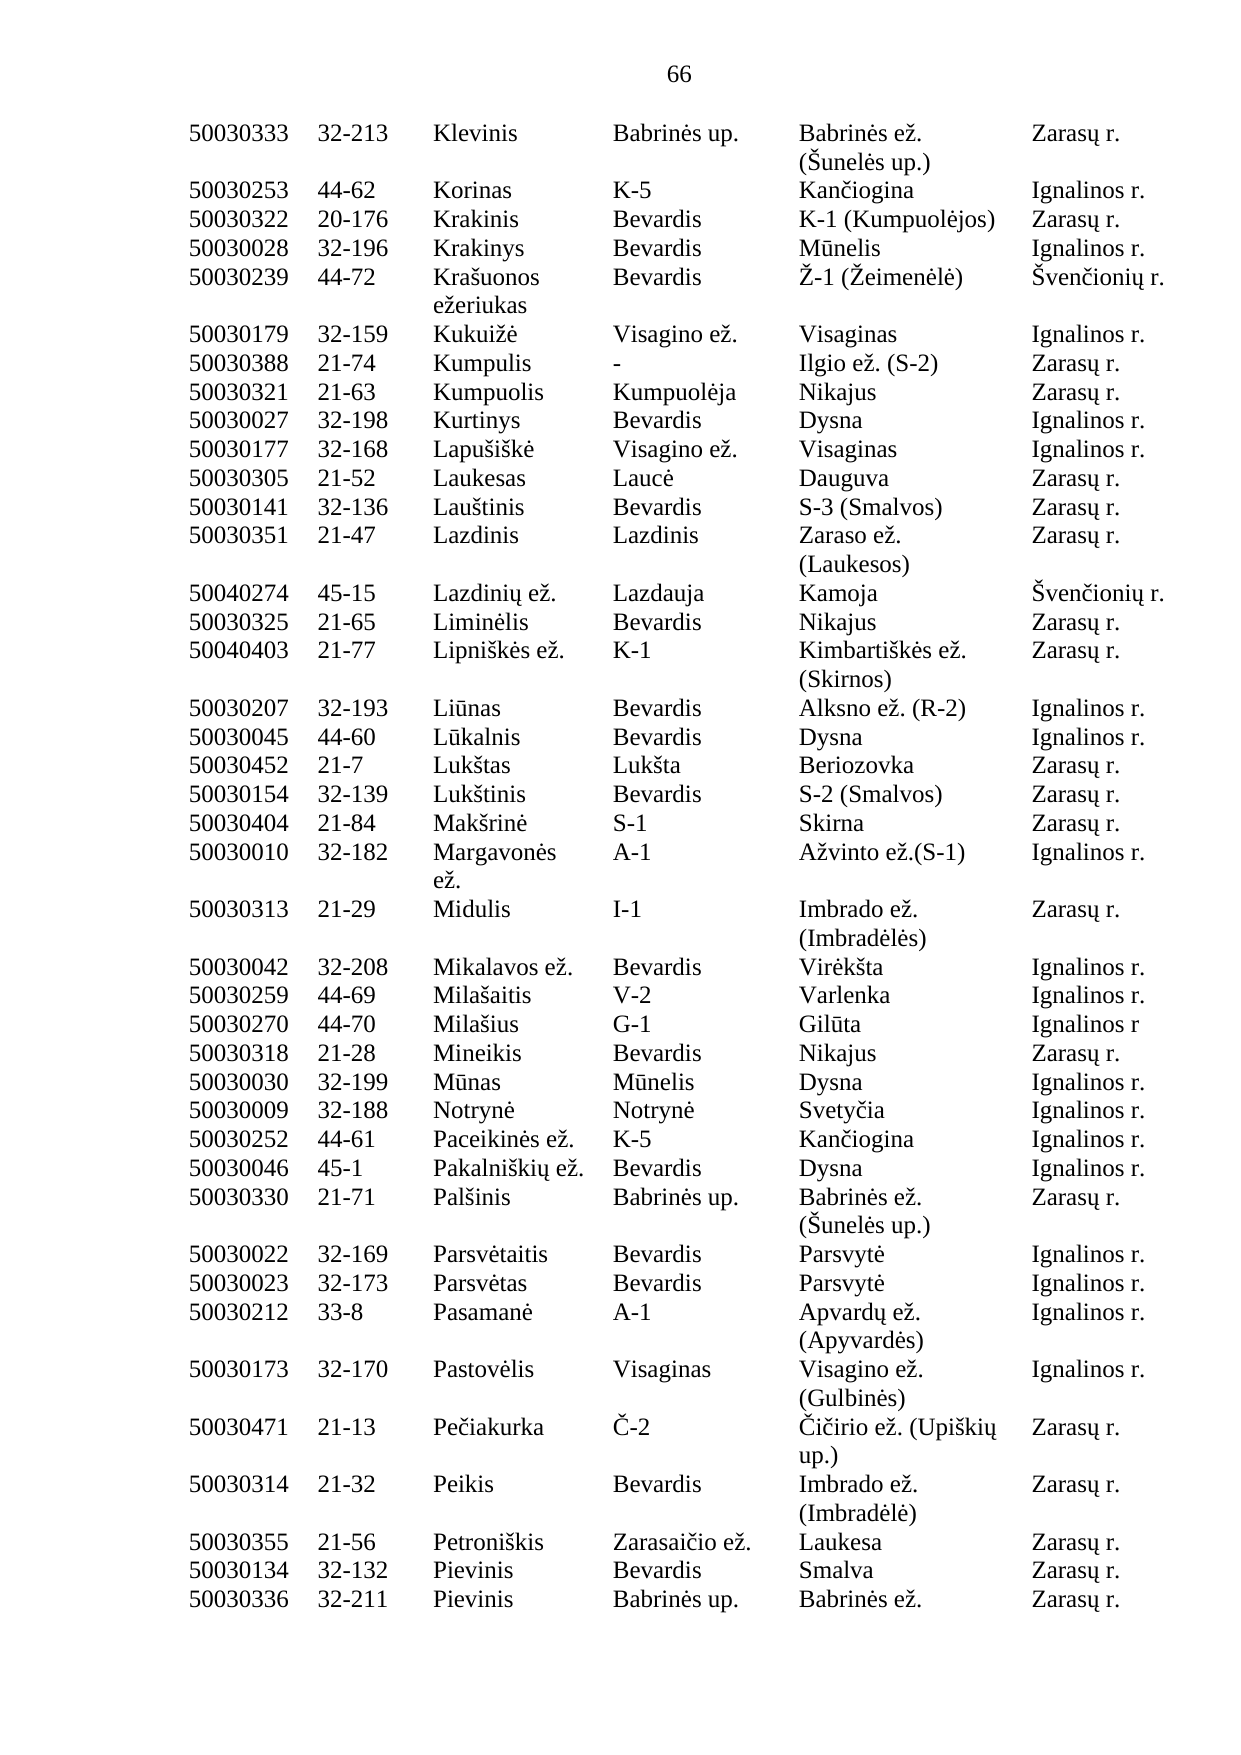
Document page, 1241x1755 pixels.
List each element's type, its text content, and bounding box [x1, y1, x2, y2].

table_cell 50030452 [177, 751, 306, 779]
table_cell Dysna [788, 722, 1020, 751]
table_cell Laukesas [422, 463, 601, 492]
table_cell Kančiogina [788, 176, 1020, 204]
table_cell Dysna [788, 406, 1020, 434]
table_cell 32-199 [306, 1067, 422, 1096]
table_cell Lazdinių ež. [422, 578, 601, 607]
table_cell 50030046 [177, 1153, 306, 1182]
table_cell 50030404 [177, 808, 306, 837]
table_cell 50030325 [177, 607, 306, 636]
table_cell Č-2 [601, 1412, 787, 1469]
table_cell Zarasų r. [1020, 521, 1188, 578]
table_cell Zarasų r. [1020, 1527, 1188, 1556]
table_cell 50030010 [177, 837, 306, 894]
table_cell 50030333 [177, 118, 306, 176]
table_cell 50030321 [177, 377, 306, 406]
table_cell 44-61 [306, 1124, 422, 1153]
table_cell Zarasų r. [1020, 894, 1188, 952]
table_cell Notrynė [601, 1096, 787, 1124]
table_cell Kukuižė [422, 319, 601, 348]
table_cell Makšrinė [422, 808, 601, 837]
table_cell 50030134 [177, 1556, 306, 1584]
table_cell 50030252 [177, 1124, 306, 1153]
table_cell G-1 [601, 1009, 787, 1038]
table_cell Nikajus [788, 377, 1020, 406]
table_cell Nikajus [788, 1038, 1020, 1067]
table_cell Parsvytė [788, 1239, 1020, 1268]
table_cell I-1 [601, 894, 787, 952]
table_cell 21-28 [306, 1038, 422, 1067]
table_cell Svetyčia [788, 1096, 1020, 1124]
table_cell 32-168 [306, 434, 422, 463]
table_cell Dysna [788, 1153, 1020, 1182]
table_cell Lazdauja [601, 578, 787, 607]
table_cell Lazdinis [601, 521, 787, 578]
table_cell Kumpulis [422, 348, 601, 377]
table_cell Babrinės ež. [788, 1584, 1020, 1613]
table_cell Lazdinis [422, 521, 601, 578]
table_cell Mineikis [422, 1038, 601, 1067]
table_cell Zaraso ež. (Laukesos) [788, 521, 1020, 578]
table_cell Lukštas [422, 751, 601, 779]
table_cell 21-29 [306, 894, 422, 952]
table_cell Kumpuolis [422, 377, 601, 406]
table_cell Ignalinos r. [1020, 1067, 1188, 1096]
table_cell 45-1 [306, 1153, 422, 1182]
table_cell 50030330 [177, 1182, 306, 1239]
table_cell Zarasų r. [1020, 636, 1188, 693]
table_cell 50030305 [177, 463, 306, 492]
table_cell 32-169 [306, 1239, 422, 1268]
table_cell 50030471 [177, 1412, 306, 1469]
table_cell Zarasų r. [1020, 492, 1188, 521]
table_cell 50030318 [177, 1038, 306, 1067]
table_cell 50030314 [177, 1469, 306, 1527]
table_cell 44-70 [306, 1009, 422, 1038]
table_cell 32-188 [306, 1096, 422, 1124]
table_cell Lauštinis [422, 492, 601, 521]
table_cell Gilūta [788, 1009, 1020, 1038]
table_cell 21-52 [306, 463, 422, 492]
table_cell Kimbartiškės ež. (Skirnos) [788, 636, 1020, 693]
table_cell Mūnelis [601, 1067, 787, 1096]
table_cell Bevardis [601, 1268, 787, 1297]
table_cell 32-159 [306, 319, 422, 348]
table_cell 21-47 [306, 521, 422, 578]
table_cell - [601, 348, 787, 377]
table_cell Ignalinos r. [1020, 1268, 1188, 1297]
table_cell Pievinis [422, 1556, 601, 1584]
table_cell Lūkalnis [422, 722, 601, 751]
table_cell Švenčionių r. [1020, 262, 1188, 319]
table_cell Milašaitis [422, 981, 601, 1009]
table_cell Ignalinos r. [1020, 176, 1188, 204]
table_cell Bevardis [601, 492, 787, 521]
table_cell Mūnas [422, 1067, 601, 1096]
table_cell Palšinis [422, 1182, 601, 1239]
table_cell Ž-1 (Žeimenėlė) [788, 262, 1020, 319]
table_cell Ignalinos r. [1020, 406, 1188, 434]
table_cell K-5 [601, 1124, 787, 1153]
table_cell 50030141 [177, 492, 306, 521]
table_cell Mikalavos ež. [422, 952, 601, 981]
table_cell 50040403 [177, 636, 306, 693]
table_cell 50030239 [177, 262, 306, 319]
table_cell Bevardis [601, 1153, 787, 1182]
table_cell Zarasų r. [1020, 1469, 1188, 1527]
table_cell Bevardis [601, 1038, 787, 1067]
table_cell 50030179 [177, 319, 306, 348]
table_cell 21-84 [306, 808, 422, 837]
table_cell Babrinės up. [601, 1584, 787, 1613]
table_cell Varlenka [788, 981, 1020, 1009]
table_cell 32-196 [306, 233, 422, 262]
table_cell 50030027 [177, 406, 306, 434]
table_cell Krakinis [422, 204, 601, 233]
table_cell 50030028 [177, 233, 306, 262]
table_cell 32-213 [306, 118, 422, 176]
table_cell 50030351 [177, 521, 306, 578]
table_cell Zarasų r. [1020, 1182, 1188, 1239]
table_cell Zarasų r. [1020, 1038, 1188, 1067]
table_cell 21-65 [306, 607, 422, 636]
table_cell Lukštinis [422, 779, 601, 808]
table_cell Lapušiškė [422, 434, 601, 463]
table_cell Bevardis [601, 952, 787, 981]
table_cell 21-32 [306, 1469, 422, 1527]
table_cell Bevardis [601, 204, 787, 233]
table_cell Dauguva [788, 463, 1020, 492]
table_cell Liūnas [422, 693, 601, 722]
table_cell 50030207 [177, 693, 306, 722]
table_cell Babrinės up. [601, 118, 787, 176]
table_cell Babrinės up. [601, 1182, 787, 1239]
table_cell Korinas [422, 176, 601, 204]
table_cell 21-71 [306, 1182, 422, 1239]
table_cell Ignalinos r. [1020, 434, 1188, 463]
table_cell Milašius [422, 1009, 601, 1038]
table_cell Pastovėlis [422, 1354, 601, 1412]
table_cell 50030322 [177, 204, 306, 233]
table_cell Kumpuolėja [601, 377, 787, 406]
table_cell 32-208 [306, 952, 422, 981]
table_cell Pakalniškių ež. [422, 1153, 601, 1182]
table_cell Bevardis [601, 262, 787, 319]
table_cell Zarasų r. [1020, 1556, 1188, 1584]
table_cell 44-72 [306, 262, 422, 319]
table_cell Zarasaičio ež. [601, 1527, 787, 1556]
table_cell Bevardis [601, 1239, 787, 1268]
table_cell 32-198 [306, 406, 422, 434]
table_cell Visaginas [601, 1354, 787, 1412]
table_cell 32-132 [306, 1556, 422, 1584]
table_cell Lukšta [601, 751, 787, 779]
table_cell 45-15 [306, 578, 422, 607]
table_cell Babrinės ež. (Šunelės up.) [788, 118, 1020, 176]
table_cell Visagino ež. (Gulbinės) [788, 1354, 1020, 1412]
table_cell Nikajus [788, 607, 1020, 636]
table_cell K-5 [601, 176, 787, 204]
table_cell Bevardis [601, 406, 787, 434]
table_cell Čičirio ež. (Upiškių up.) [788, 1412, 1020, 1469]
table_cell Ignalinos r. [1020, 837, 1188, 894]
table_cell Ignalinos r. [1020, 1239, 1188, 1268]
table_cell Imbrado ež. (Imbradėlė) [788, 1469, 1020, 1527]
table_cell 50030388 [177, 348, 306, 377]
table_cell Visaginas [788, 434, 1020, 463]
table_cell Zarasų r. [1020, 1412, 1188, 1469]
table_cell Imbrado ež. (Imbradėlės) [788, 894, 1020, 952]
table_cell Visaginas [788, 319, 1020, 348]
table_cell 32-173 [306, 1268, 422, 1297]
table_cell Klevinis [422, 118, 601, 176]
table_cell S-3 (Smalvos) [788, 492, 1020, 521]
table_cell Skirna [788, 808, 1020, 837]
table_cell Zarasų r. [1020, 607, 1188, 636]
table_cell 33-8 [306, 1297, 422, 1354]
table_cell Mūnelis [788, 233, 1020, 262]
table_cell 50030259 [177, 981, 306, 1009]
table_cell Kurtinys [422, 406, 601, 434]
table_cell Midulis [422, 894, 601, 952]
table_cell Petroniškis [422, 1527, 601, 1556]
table_cell Švenčionių r. [1020, 578, 1188, 607]
table_cell 50030212 [177, 1297, 306, 1354]
table_cell Zarasų r. [1020, 118, 1188, 176]
table_cell S-1 [601, 808, 787, 837]
table_cell Krašuonos ežeriukas [422, 262, 601, 319]
table_cell 44-60 [306, 722, 422, 751]
table_cell Dysna [788, 1067, 1020, 1096]
table_cell Ignalinos r. [1020, 693, 1188, 722]
table_cell Peikis [422, 1469, 601, 1527]
table_cell Ignalinos r. [1020, 722, 1188, 751]
table_cell Ignalinos r. [1020, 1354, 1188, 1412]
table_cell Smalva [788, 1556, 1020, 1584]
table_cell 20-176 [306, 204, 422, 233]
table_cell Parsvėtas [422, 1268, 601, 1297]
table_cell 32-211 [306, 1584, 422, 1613]
table_cell 50030023 [177, 1268, 306, 1297]
table_cell Ignalinos r. [1020, 233, 1188, 262]
table_cell Ignalinos r. [1020, 981, 1188, 1009]
table_cell 50030313 [177, 894, 306, 952]
table_cell V-2 [601, 981, 787, 1009]
table_cell Zarasų r. [1020, 377, 1188, 406]
table_cell Ignalinos r [1020, 1009, 1188, 1038]
table_cell Ignalinos r. [1020, 1297, 1188, 1354]
table_cell 32-182 [306, 837, 422, 894]
table_cell Bevardis [601, 779, 787, 808]
table_cell Bevardis [601, 722, 787, 751]
table_cell Virėkšta [788, 952, 1020, 981]
table_cell Pasamanė [422, 1297, 601, 1354]
table_cell Kančiogina [788, 1124, 1020, 1153]
table_cell 32-170 [306, 1354, 422, 1412]
table_cell Pievinis [422, 1584, 601, 1613]
table_cell 21-63 [306, 377, 422, 406]
table_cell Zarasų r. [1020, 204, 1188, 233]
table_cell Ilgio ež. (S-2) [788, 348, 1020, 377]
table_cell Paceikinės ež. [422, 1124, 601, 1153]
table_cell 32-139 [306, 779, 422, 808]
table_cell A-1 [601, 837, 787, 894]
table_cell 21-56 [306, 1527, 422, 1556]
table_cell Bevardis [601, 607, 787, 636]
table_cell 44-69 [306, 981, 422, 1009]
table_cell Bevardis [601, 1556, 787, 1584]
table_cell Kamoja [788, 578, 1020, 607]
table_cell Alksno ež. (R-2) [788, 693, 1020, 722]
table_cell Ignalinos r. [1020, 1153, 1188, 1182]
table_cell K-1 [601, 636, 787, 693]
table_cell Bevardis [601, 693, 787, 722]
table_cell Ignalinos r. [1020, 1124, 1188, 1153]
table_cell Bevardis [601, 233, 787, 262]
table_cell 32-193 [306, 693, 422, 722]
table_cell Visagino ež. [601, 434, 787, 463]
table_cell Zarasų r. [1020, 1584, 1188, 1613]
table_cell S-2 (Smalvos) [788, 779, 1020, 808]
table_cell Zarasų r. [1020, 348, 1188, 377]
table_cell 32-136 [306, 492, 422, 521]
table_cell 21-13 [306, 1412, 422, 1469]
table_cell Zarasų r. [1020, 751, 1188, 779]
table_cell 21-77 [306, 636, 422, 693]
table_cell 50030009 [177, 1096, 306, 1124]
table_cell Apvardų ež. (Apyvardės) [788, 1297, 1020, 1354]
table_cell Zarasų r. [1020, 808, 1188, 837]
table_cell Laukesa [788, 1527, 1020, 1556]
table_cell Beriozovka [788, 751, 1020, 779]
table_cell Liminėlis [422, 607, 601, 636]
table_cell 50030154 [177, 779, 306, 808]
table_cell Lipniškės ež. [422, 636, 601, 693]
table_cell Krakinys [422, 233, 601, 262]
table_cell 50030173 [177, 1354, 306, 1412]
table_cell Pečiakurka [422, 1412, 601, 1469]
table_cell A-1 [601, 1297, 787, 1354]
table_cell Parsvytė [788, 1268, 1020, 1297]
table_cell Bevardis [601, 1469, 787, 1527]
table_cell Margavonės ež. [422, 837, 601, 894]
table_cell Visagino ež. [601, 319, 787, 348]
table_cell 50030022 [177, 1239, 306, 1268]
table_cell 50030336 [177, 1584, 306, 1613]
table_cell 21-7 [306, 751, 422, 779]
table_cell Ažvinto ež.(S-1) [788, 837, 1020, 894]
table_cell 44-62 [306, 176, 422, 204]
table_cell Ignalinos r. [1020, 952, 1188, 981]
table_cell Zarasų r. [1020, 779, 1188, 808]
table_cell 50030030 [177, 1067, 306, 1096]
table_cell 21-74 [306, 348, 422, 377]
table_cell 50030253 [177, 176, 306, 204]
table_cell Ignalinos r. [1020, 319, 1188, 348]
table_cell Parsvėtaitis [422, 1239, 601, 1268]
table_cell Babrinės ež. (Šunelės up.) [788, 1182, 1020, 1239]
table_cell 50030042 [177, 952, 306, 981]
table_cell Zarasų r. [1020, 463, 1188, 492]
table_cell Ignalinos r. [1020, 1096, 1188, 1124]
table_cell K-1 (Kumpuolėjos) [788, 204, 1020, 233]
table_cell 50030270 [177, 1009, 306, 1038]
table_cell 50030177 [177, 434, 306, 463]
table_cell 50030045 [177, 722, 306, 751]
table_cell 50030355 [177, 1527, 306, 1556]
table_cell Laucė [601, 463, 787, 492]
table_cell Notrynė [422, 1096, 601, 1124]
table_cell 50040274 [177, 578, 306, 607]
